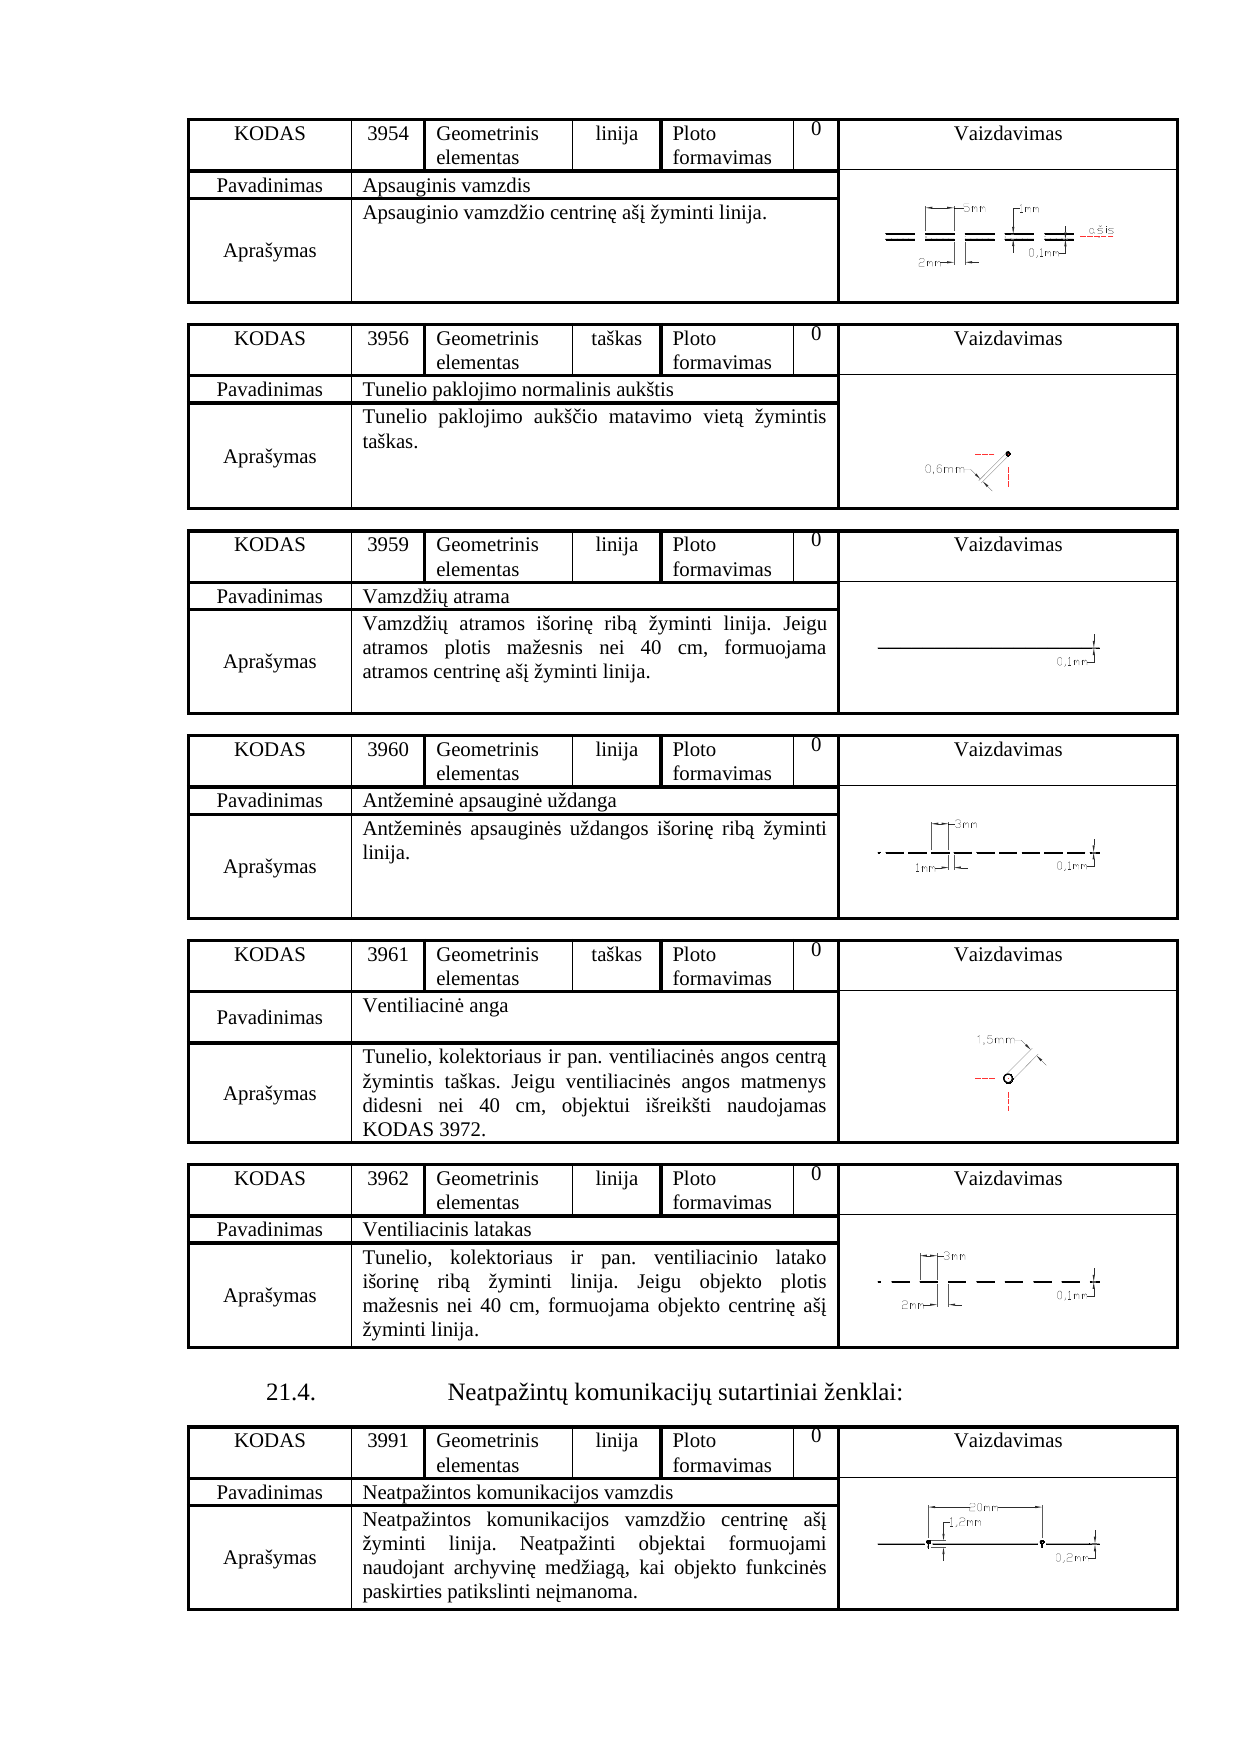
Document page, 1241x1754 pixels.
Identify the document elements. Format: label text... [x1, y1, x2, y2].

table_header KODAS [190, 1166, 351, 1214]
table_cell Pavadinimas [190, 173, 351, 197]
table_cell Aprašymas [190, 816, 351, 917]
table_header Vaizdavimas [840, 121, 1176, 169]
table_cell Antžeminės apsauginės uždangos išorinę ribą žyminti linija. [352, 816, 837, 917]
table_cell Pavadinimas [190, 377, 351, 401]
table_header Geometrinis elementas [426, 121, 572, 169]
table_cell Ventiliacinis latakas [352, 1218, 837, 1241]
table_header linija [573, 121, 659, 169]
table_header KODAS [190, 533, 351, 581]
table_header taškas [573, 326, 659, 374]
table_header taškas [573, 942, 659, 990]
table_header 3962 [352, 1166, 423, 1214]
table_cell Ventiliacinė anga [352, 993, 837, 1041]
table_header linija [573, 737, 659, 785]
table_header  [794, 1429, 837, 1477]
table_cell [840, 375, 1176, 507]
table_cell Aprašymas [190, 1507, 351, 1608]
table_header Ploto formavimas [663, 942, 793, 990]
table_header 3960 [352, 737, 423, 785]
table_cell Pavadinimas [190, 1480, 351, 1504]
table_cell Pavadinimas [190, 789, 351, 812]
table_cell [840, 1215, 1176, 1346]
table_header  [794, 533, 837, 581]
table_cell Pavadinimas [190, 1218, 351, 1241]
table_cell Neatpažintos komunikacijos vamzdžio centrinę ašį žyminti linija. Neatpažinti objektai formuojami naudojant archyvinę medžiagą, kai objekto funkcinės paskirties patikslinti neįmanoma. [352, 1507, 837, 1608]
table_cell [840, 1478, 1176, 1608]
table_cell Antžeminė apsauginė uždanga [352, 789, 837, 812]
table_header KODAS [190, 942, 351, 990]
table_header Geometrinis elementas [426, 533, 572, 581]
table_cell Neatpažintos komunikacijos vamzdis [352, 1480, 837, 1504]
table_cell Vamzdžių atrama [352, 584, 837, 608]
table_header Vaizdavimas [840, 326, 1176, 374]
table_cell Tunelio paklojimo normalinis aukštis [352, 377, 837, 401]
table_header  [794, 942, 837, 990]
table_header Vaizdavimas [840, 1166, 1176, 1214]
table_cell [840, 991, 1176, 1141]
table_header Geometrinis elementas [426, 737, 572, 785]
table_header KODAS [190, 121, 351, 169]
table_header KODAS [190, 326, 351, 374]
table_header Ploto formavimas [663, 121, 793, 169]
table_header  [794, 1166, 837, 1214]
table_header linija [573, 533, 659, 581]
table_header 3991 [352, 1429, 423, 1477]
table_header linija [573, 1166, 659, 1214]
table_cell Tunelio, kolektoriaus ir pan. ventiliacinio latako išorinę ribą žyminti linija. Jeigu objekto plotis mažesnis nei 40 cm, formuojama objekto centrinę ašį žyminti linija. [352, 1245, 837, 1346]
table_header Ploto formavimas [663, 1166, 793, 1214]
table_header  [794, 737, 837, 785]
table_cell Aprašymas [190, 405, 351, 507]
table_header 3961 [352, 942, 423, 990]
table_header 3959 [352, 533, 423, 581]
table_header Ploto formavimas [663, 1429, 793, 1477]
text 21.4. Neatpažintų komunikacijų sutartiniai ženklai: [177, 1377, 1181, 1406]
table_cell Tunelio, kolektoriaus ir pan. ventiliacinės angos centrą žymintis taškas. Jeigu ventiliacinės angos matmenys didesni nei 40 cm, objektui išreikšti naudojamas KODAS 3972. [352, 1045, 837, 1141]
table_cell Pavadinimas [190, 993, 351, 1041]
table_cell Apsauginio vamzdžio centrinę ašį žyminti linija. [352, 200, 837, 301]
table_cell [840, 170, 1176, 301]
table_cell Vamzdžių atramos išorinę ribą žyminti linija. Jeigu atramos plotis mažesnis nei 40 cm, formuojama atramos centrinę ašį žyminti linija. [352, 611, 837, 712]
table_header KODAS [190, 1429, 351, 1477]
table_header Vaizdavimas [840, 533, 1176, 581]
table_header Ploto formavimas [663, 326, 793, 374]
table_header Geometrinis elementas [426, 942, 572, 990]
table_cell Tunelio paklojimo aukščio matavimo vietą žymintis taškas. [352, 405, 837, 507]
table_header Geometrinis elementas [426, 326, 572, 374]
table_header 3956 [352, 326, 423, 374]
table_cell Aprašymas [190, 1045, 351, 1141]
table_header Vaizdavimas [840, 942, 1176, 990]
table_header KODAS [190, 737, 351, 785]
table_header  [794, 121, 837, 169]
table_cell [840, 582, 1176, 712]
table_header Geometrinis elementas [426, 1166, 572, 1214]
table_cell Pavadinimas [190, 584, 351, 608]
table_cell Aprašymas [190, 611, 351, 712]
table_header Vaizdavimas [840, 737, 1176, 785]
table_header  [794, 326, 837, 374]
table_header Ploto formavimas [663, 737, 793, 785]
table_cell Aprašymas [190, 1245, 351, 1346]
table_cell Apsauginis vamzdis [352, 173, 837, 197]
table_header Geometrinis elementas [426, 1429, 572, 1477]
table_cell [840, 786, 1176, 917]
table_header 3954 [352, 121, 423, 169]
table_cell Aprašymas [190, 200, 351, 301]
table_header Vaizdavimas [840, 1429, 1176, 1477]
table_header Ploto formavimas [663, 533, 793, 581]
table_header linija [573, 1429, 659, 1477]
